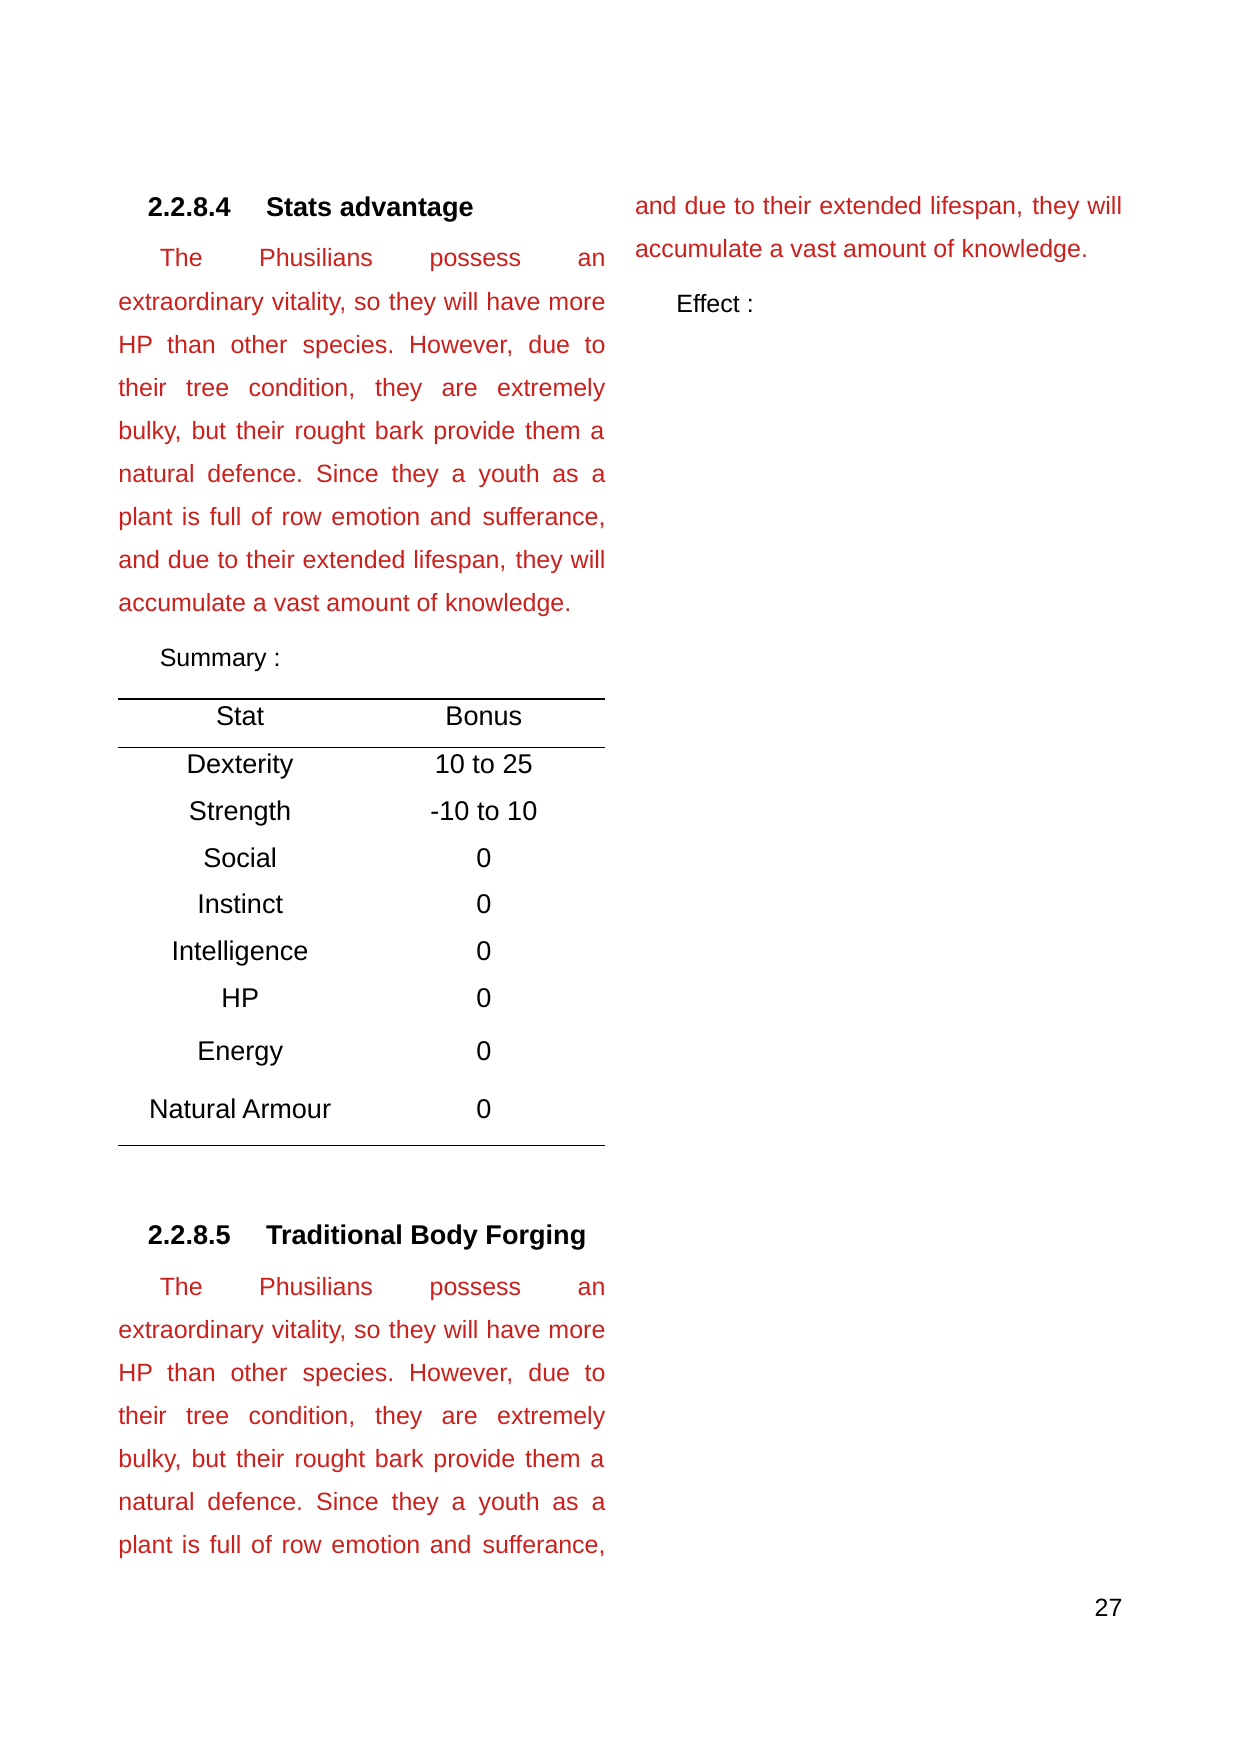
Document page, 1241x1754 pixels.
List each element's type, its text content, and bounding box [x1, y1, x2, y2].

table_cell -10 to 10 [362, 795, 605, 842]
table_cell 0 [362, 1087, 605, 1145]
table_cell 10 to 25 [362, 748, 605, 795]
text The Phusilians possess an extraordinary vitality, so they will have more HP than other species. However, due to their tree condition, they are extremely bulky, but their rought bark provide them a natural defence. Since they a youth as a plant is full of row emotion and sufferance, and due to their extended lifespan, they will accumulate a vast amount of knowledge. [118, 243, 605, 617]
subtitle Traditional Body Forging [118, 1219, 605, 1250]
table_cell Energy [118, 1029, 362, 1087]
table_cell HP [118, 982, 362, 1029]
table_header Bonus [362, 700, 605, 747]
table_header Stat [118, 700, 362, 747]
subtitle Stats advantage [118, 191, 605, 222]
table_cell Social [118, 842, 362, 888]
table_cell Intelligence [118, 935, 362, 982]
table_cell Dexterity [118, 748, 362, 795]
table_cell Natural Armour [118, 1087, 362, 1145]
text Effect : [635, 289, 1122, 317]
table_cell 0 [362, 1029, 605, 1087]
table_cell 0 [362, 842, 605, 888]
table_cell 0 [362, 982, 605, 1029]
table_cell Strength [118, 795, 362, 842]
table_cell 0 [362, 889, 605, 935]
table_cell 0 [362, 935, 605, 982]
text Summary : [118, 643, 605, 672]
text and due to their extended lifespan, they will accumulate a vast amount of knowledge. [635, 191, 1122, 262]
table_cell Instinct [118, 889, 362, 935]
text The Phusilians possess an extraordinary vitality, so they will have more HP than other species. However, due to their tree condition, they are extremely bulky, but their rought bark provide them a natural defence. Since they a youth as a plant is full of row emotion and sufferance, [118, 1272, 605, 1559]
